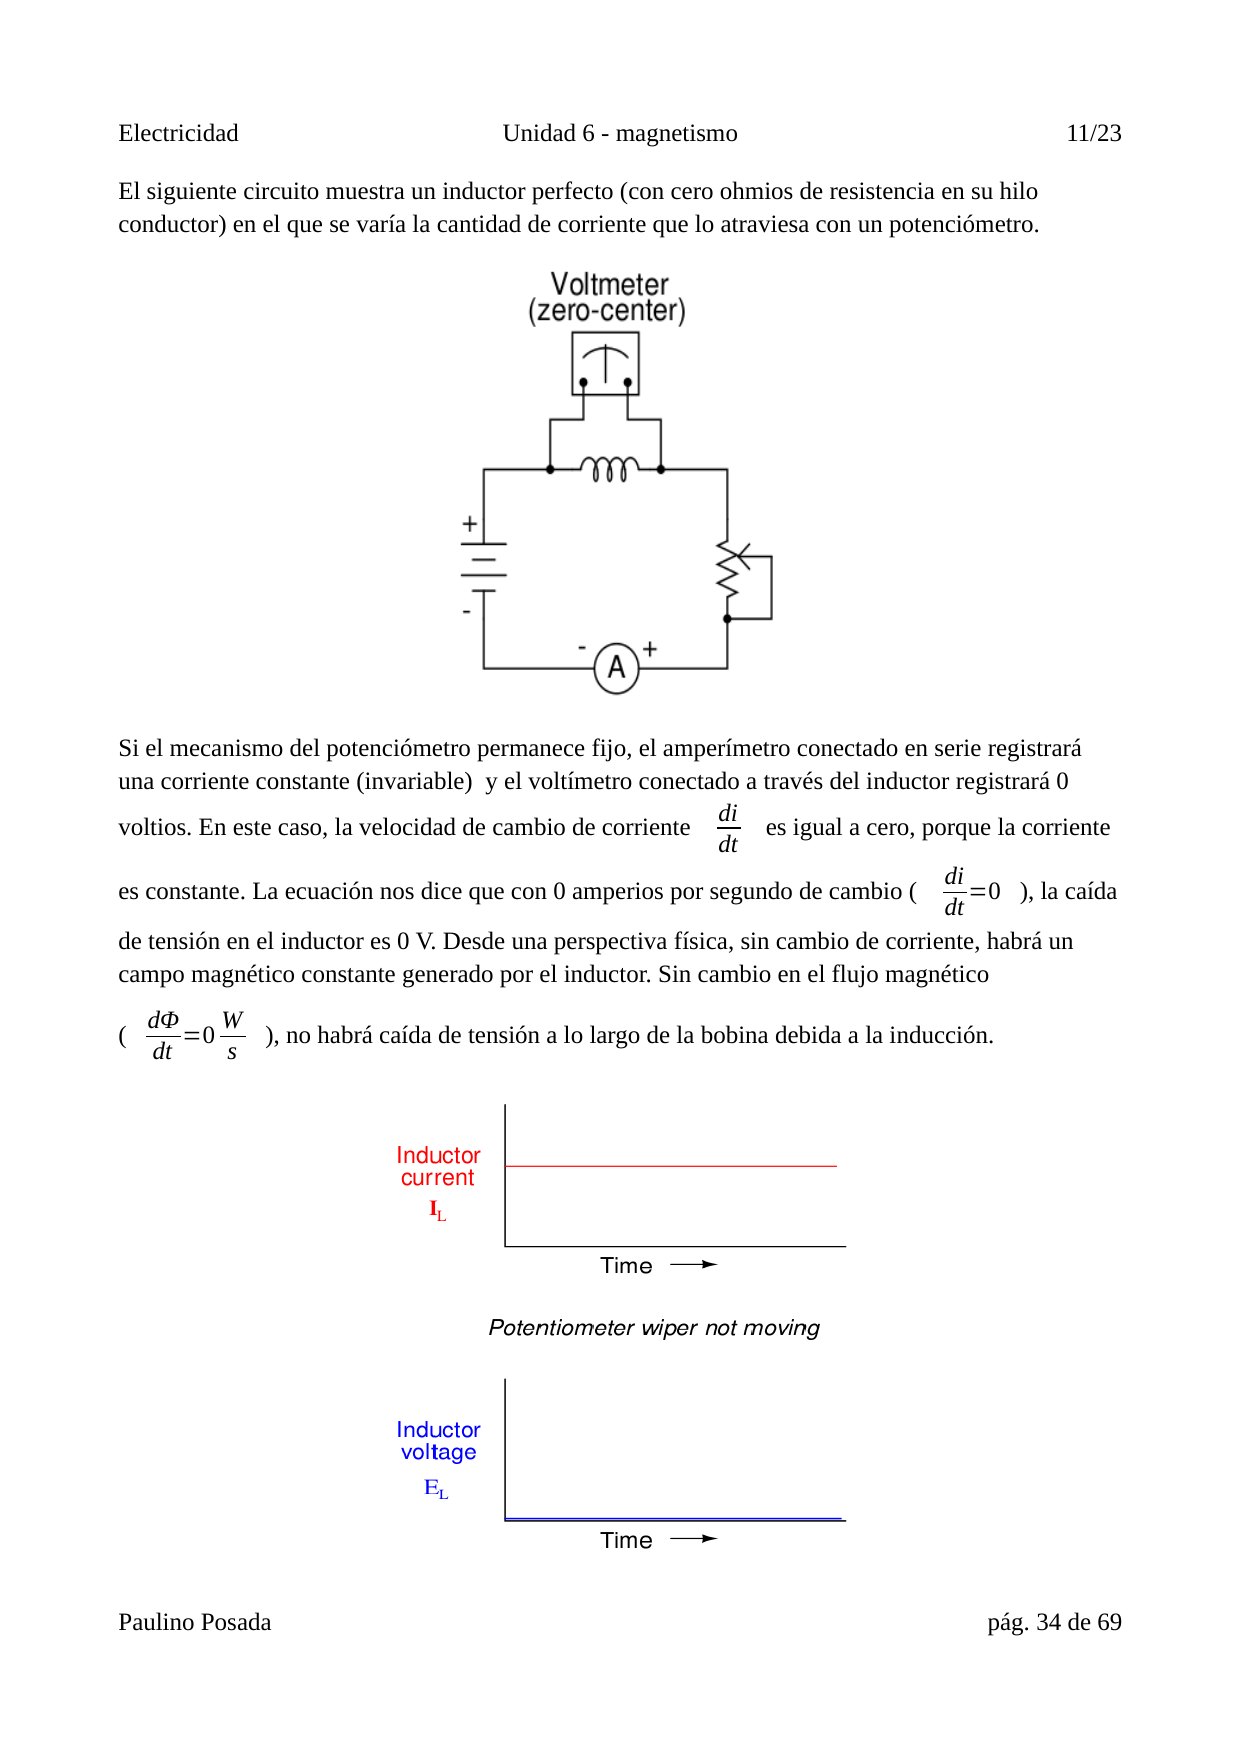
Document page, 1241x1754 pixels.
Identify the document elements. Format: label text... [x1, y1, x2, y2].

text El siguiente circuito muestra un inductor perfecto (con cero ohmios de resistencia en su hilo conductor) en el que se varía la cantidad de corriente que lo atraviesa con un potenciómetro. [118, 176, 1122, 238]
text Si el mecanismo del potenciómetro permanece fijo, el amperímetro conectado en serie registrará una corriente constante (invariable) y el voltímetro conectado a través del inductor registrará 0 voltios. En este caso, la velocidad de cambio de corriente es igual a cero, porque la corriente es constante. La ecuación nos dice que con 0 amperios por segundo de cambio ( ), la caída de tensión en el inductor es 0 V. Desde una perspectiva física, sin cambio de corriente, habrá un campo magnético constante generado por el inductor. Sin cambio en el flujo magnético [118, 733, 1122, 987]
picture [382, 1084, 859, 1555]
text (), no habrá caída de tensión a lo largo de la bobina debida a la inducción. [118, 1006, 1122, 1066]
picture [455, 257, 786, 702]
